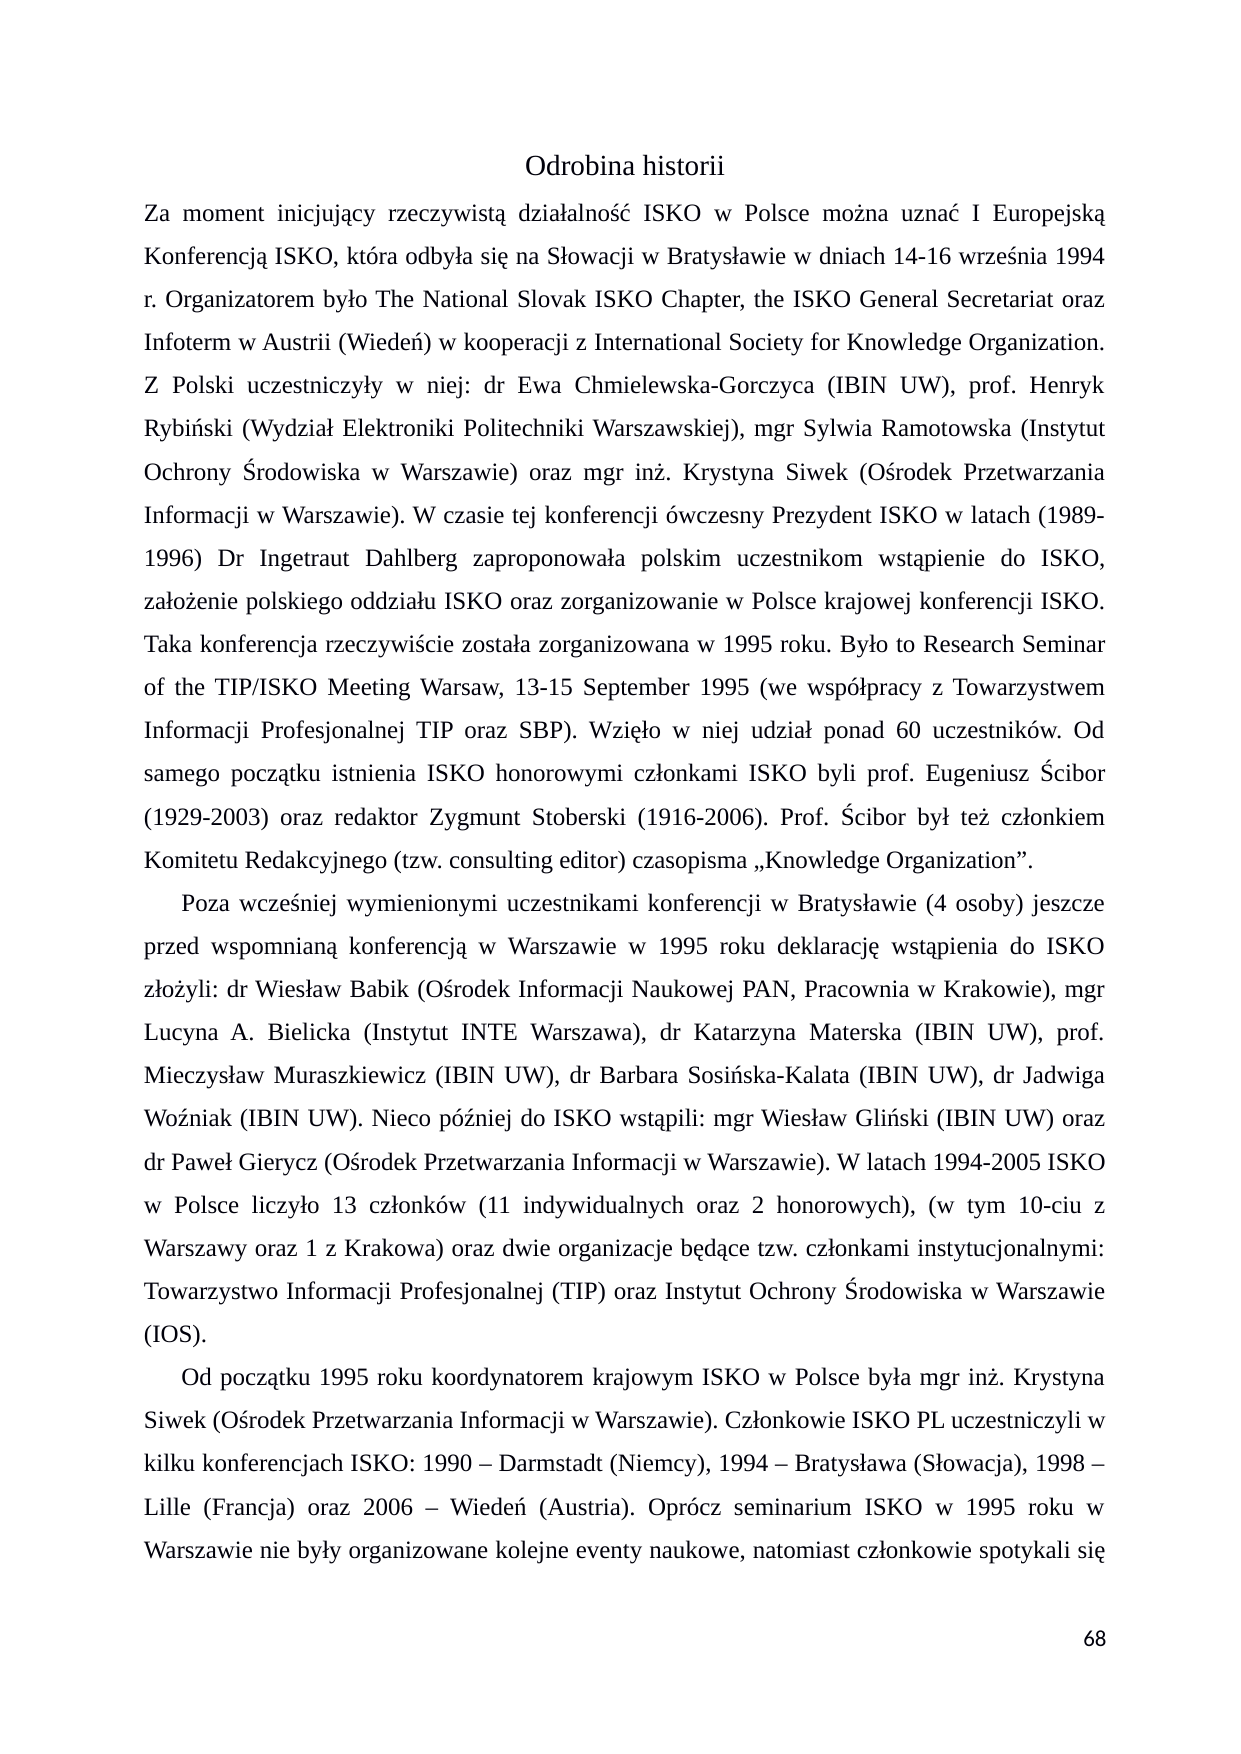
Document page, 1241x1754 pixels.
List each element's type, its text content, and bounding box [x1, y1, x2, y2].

text Poza wcześniej wymienionymi uczestnikami konferencji w Bratysławie (4 osoby) jeszcze przed wspomnianą konferencją w Warszawie w 1995 roku deklarację wstąpienia do ISKO złożyli: dr Wiesław Babik (Ośrodek Informacji Naukowej PAN, Pracownia w Krakowie), mgr Lucyna A. Bielicka (Instytut INTE Warszawa), dr Katarzyna Materska (IBIN UW), prof. Mieczysław Muraszkiewicz (IBIN UW), dr Barbara Sosińska-Kalata (IBIN UW), dr Jadwiga Woźniak (IBIN UW). Nieco później do ISKO wstąpili: mgr Wiesław Gliński (IBIN UW) oraz dr Paweł Gierycz (Ośrodek Przetwarzania Informacji w Warszawie). W latach 1994-2005 ISKO w Polsce liczyło 13 członków (11 indywidualnych oraz 2 honorowych), (w tym 10-ciu z Warszawy oraz 1 z Krakowa) oraz dwie organizacje będące tzw. członkami instytucjonalnymi: Towarzystwo Informacji Profesjonalnej (TIP) oraz Instytut Ochrony Środowiska w Warszawie (IOS). [144, 888, 1106, 1348]
list Odrobina historii [144, 148, 1106, 181]
list Za moment inicjujący rzeczywistą działalność ISKO w Polsce można uznać I Europejską Konferencją ISKO, która odbyła się na Słowacji w Bratysławie w dniach 14-16 września 1994 r. Organizatorem było The National Slovak ISKO Chapter, the ISKO General Secretariat oraz Infoterm w Austrii (Wiedeń) w kooperacji z International Society for Knowledge Organization. Z Polski uczestniczyły w niej: dr Ewa Chmielewska-Gorczyca (IBIN UW), prof. Henryk Rybiński (Wydział Elektroniki Politechniki Warszawskiej), mgr Sylwia Ramotowska (Instytut Ochrony Środowiska w Warszawie) oraz mgr inż. Krystyna Siwek (Ośrodek Przetwarzania Informacji w Warszawie). W czasie tej konferencji ówczesny Prezydent ISKO w latach (1989-1996) Dr Ingetraut Dahlberg zaproponowała polskim uczestnikom wstąpienie do ISKO, założenie polskiego oddziału ISKO oraz zorganizowanie w Polsce krajowej konferencji ISKO. Taka konferencja rzeczywiście została zorganizowana w 1995 roku. Było to Research Seminar of the TIP/ISKO Meeting Warsaw, 13-15 September 1995 (we współpracy z Towarzystwem Informacji Profesjonalnej TIP oraz SBP). Wzięło w niej udział ponad 60 uczestników. Od samego początku istnienia ISKO honorowymi członkami ISKO byli prof. Eugeniusz Ścibor (1929-2003) oraz redaktor Zygmunt Stoberski (1916-2006). Prof. Ścibor był też członkiem Komitetu Redakcyjnego (tzw. consulting editor) czasopisma „Knowledge Organization”. [144, 198, 1106, 873]
text Od początku 1995 roku koordynatorem krajowym ISKO w Polsce była mgr inż. Krystyna Siwek (Ośrodek Przetwarzania Informacji w Warszawie). Członkowie ISKO PL uczestniczyli w kilku konferencjach ISKO: 1990 – Darmstadt (Niemcy), 1994 – Bratysława (Słowacja), 1998 – Lille (Francja) oraz 2006 – Wiedeń (Austria). Oprócz seminarium ISKO w 1995 roku w Warszawie nie były organizowane kolejne eventy naukowe, natomiast członkowie spotykali się [144, 1362, 1106, 1563]
